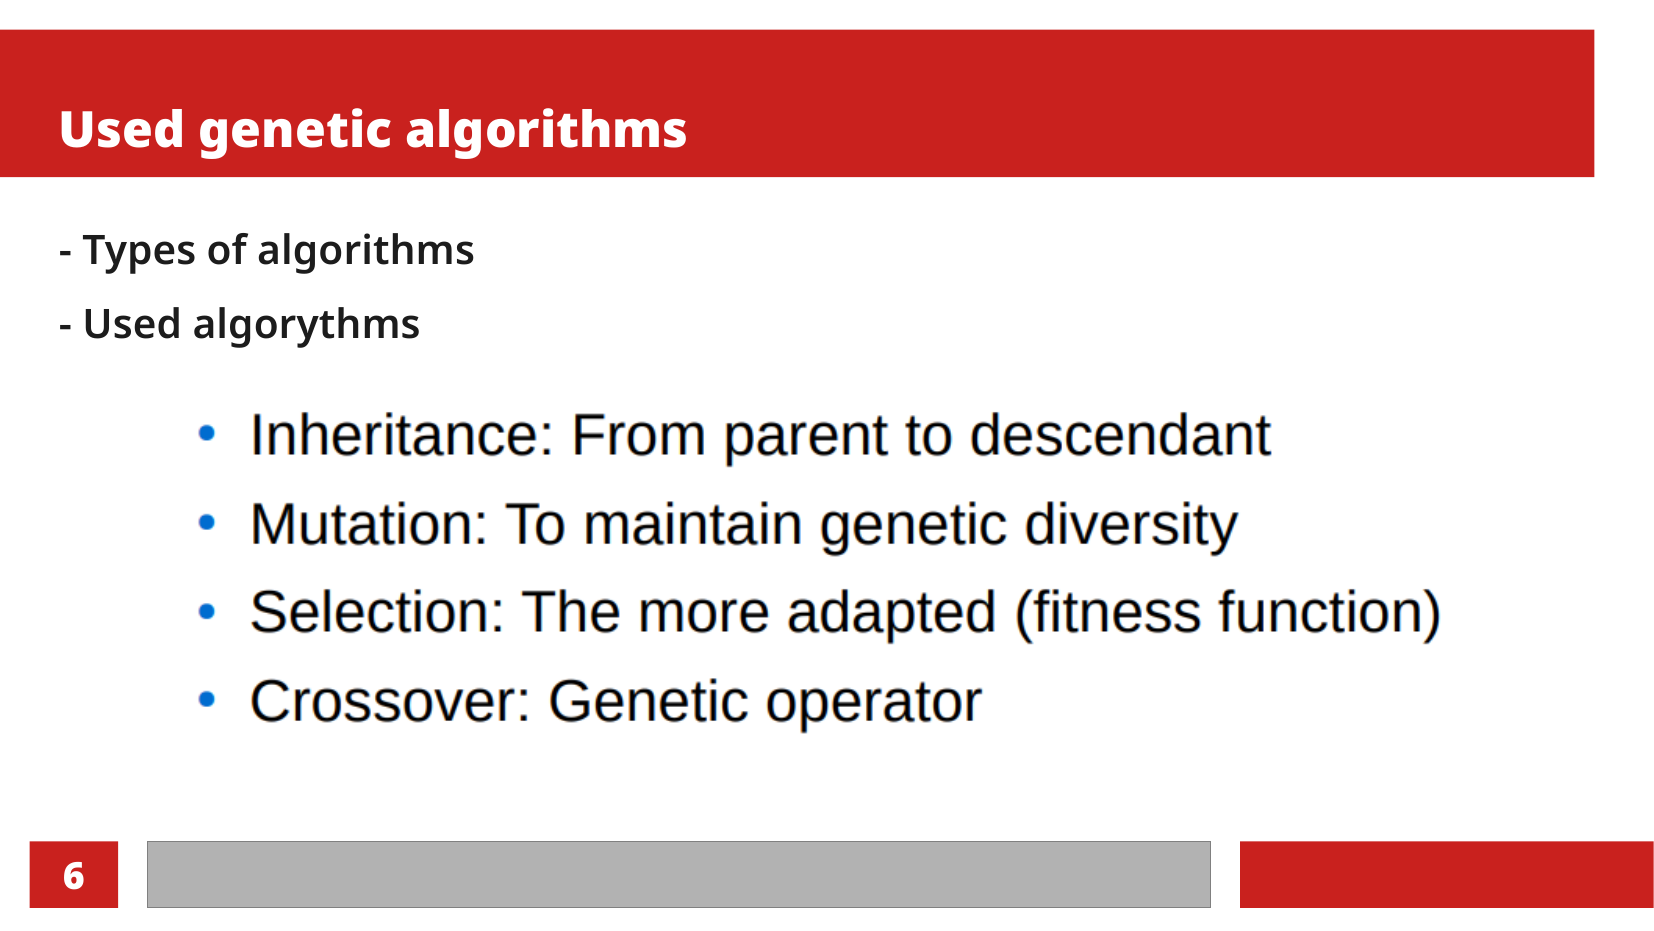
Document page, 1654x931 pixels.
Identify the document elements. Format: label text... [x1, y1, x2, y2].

picture [177, 389, 1467, 768]
title Used genetic algorithms [59, 44, 1595, 163]
list - Types of algorithms - Used algorythms [59, 221, 1565, 798]
